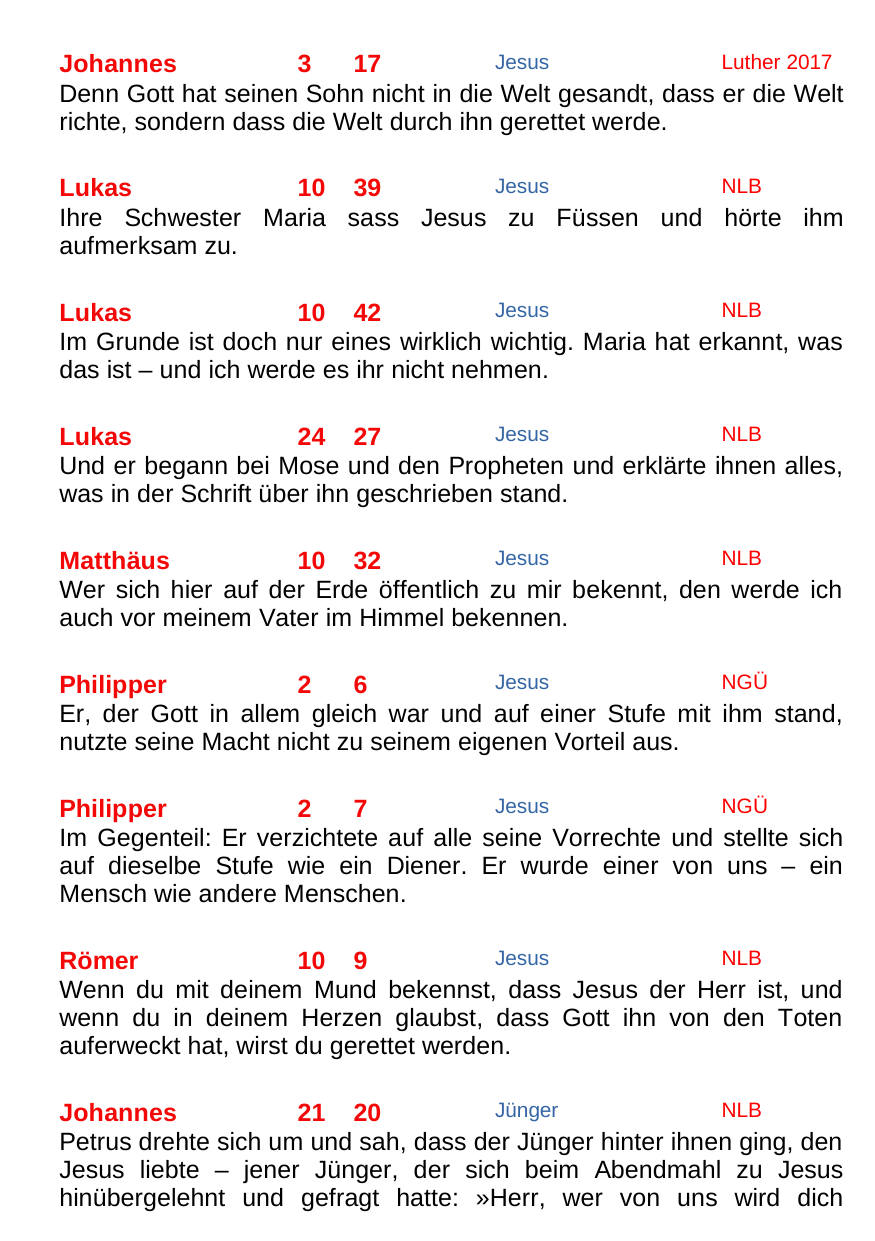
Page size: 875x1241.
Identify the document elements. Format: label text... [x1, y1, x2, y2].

table_cell NGÜ [721, 795, 842, 824]
table_cell 7 [353, 795, 427, 824]
table_cell Matthäus [59, 547, 297, 576]
table_cell Jesus [495, 174, 677, 204]
table_cell Ihre Schwester Maria sass Jesus zu Füssen und hörte ihm aufmerksam zu. [59, 204, 844, 260]
table_cell Jesus [495, 547, 677, 576]
table_cell 39 [353, 174, 427, 204]
table_cell [59, 632, 844, 671]
table_cell Er, der Gott in allem gleich war und auf einer Stufe mit ihm stand, nutzte seine Macht nicht zu seinem eigenen Vorteil aus. [59, 700, 844, 756]
table_cell NGÜ [721, 671, 842, 700]
table_cell 10 [298, 947, 342, 976]
table_cell [342, 299, 353, 328]
table_cell Lukas [59, 423, 297, 452]
table_cell Johannes [59, 50, 297, 80]
table_cell [677, 671, 721, 700]
table_cell Johannes [59, 1099, 297, 1128]
table_cell NLB [721, 174, 842, 204]
table_cell Jünger [495, 1099, 677, 1128]
table_cell [677, 299, 721, 328]
table_cell Jesus [495, 795, 677, 824]
table_cell [427, 947, 495, 976]
table_cell NLB [721, 547, 842, 576]
table_cell Jesus [495, 423, 677, 452]
table_cell [427, 1099, 495, 1128]
table_cell [427, 795, 495, 824]
table_cell [677, 947, 721, 976]
table_cell [59, 508, 844, 547]
table_cell Und er begann bei Mose und den Propheten und erklärte ihnen alles, was in der Schrift über ihn geschrieben stand. [59, 452, 844, 508]
table_cell 10 [298, 174, 342, 204]
table_cell 2 [298, 795, 342, 824]
table_cell 20 [353, 1099, 427, 1128]
table_cell [427, 671, 495, 700]
table_cell 21 [298, 1099, 342, 1128]
table_cell [59, 136, 844, 174]
table_cell Luther 2017 [721, 50, 842, 80]
table_cell Jesus [495, 50, 677, 80]
table_cell [342, 50, 353, 80]
table_cell [342, 671, 353, 700]
table_cell 2 [298, 671, 342, 700]
table_cell [342, 947, 353, 976]
table_cell [59, 1060, 844, 1099]
table_cell [427, 50, 495, 80]
table_cell [677, 1099, 721, 1128]
table_cell Im Gegenteil: Er verzichtete auf alle seine Vorrechte und stellte sich auf dieselbe Stufe wie ein Diener. Er wurde einer von uns – ein Mensch wie andere Menschen. [59, 824, 844, 908]
table_cell 10 [298, 299, 342, 328]
table_cell [677, 795, 721, 824]
table_cell 27 [353, 423, 427, 452]
table_cell NLB [721, 1099, 842, 1128]
table_cell [342, 174, 353, 204]
table_cell Jesus [495, 671, 677, 700]
table_cell [59, 384, 844, 422]
table_cell [677, 50, 721, 80]
table_cell [342, 423, 353, 452]
table_cell Jesus [495, 947, 677, 976]
table_cell [59, 756, 844, 795]
table_cell [59, 12, 844, 50]
table_cell [427, 547, 495, 576]
table_cell 9 [353, 947, 427, 976]
table_cell NLB [721, 423, 842, 452]
table_cell [427, 174, 495, 204]
table_cell Jesus [495, 299, 677, 328]
table_cell Philipper [59, 671, 297, 700]
table_cell Im Grunde ist doch nur eines wirklich wichtig. Maria hat erkannt, was das ist – und ich werde es ihr nicht nehmen. [59, 328, 844, 384]
table_cell 10 [298, 547, 342, 576]
table_cell Denn Gott hat seinen Sohn nicht in die Welt gesandt, dass er die Welt richte, sondern dass die Welt durch ihn gerettet werde. [59, 80, 844, 136]
table_cell [342, 1099, 353, 1128]
table_cell [427, 299, 495, 328]
table_cell [677, 547, 721, 576]
table_cell 24 [298, 423, 342, 452]
table_cell NLB [721, 299, 842, 328]
table_cell Römer [59, 947, 297, 976]
table_cell 3 [298, 50, 342, 80]
table_cell Lukas [59, 299, 297, 328]
table_cell NLB [721, 947, 842, 976]
table_cell [342, 547, 353, 576]
table_cell [342, 795, 353, 824]
table_cell Wenn du mit deinem Mund bekennst, dass Jesus der Herr ist, und wenn du in deinem Herzen glaubst, dass Gott ihn von den Toten auferweckt hat, wirst du gerettet werden. [59, 976, 844, 1060]
table_cell Lukas [59, 174, 297, 204]
table_cell 17 [353, 50, 427, 80]
table_cell Philipper [59, 795, 297, 824]
table_cell 6 [353, 671, 427, 700]
table_cell [677, 423, 721, 452]
table_cell Wer sich hier auf der Erde öffentlich zu mir bekennt, den werde ich auch vor meinem Vater im Himmel bekennen. [59, 576, 844, 632]
table_cell [59, 908, 844, 947]
table_cell [59, 260, 844, 298]
table_cell 32 [353, 547, 427, 576]
table_cell [677, 174, 721, 204]
table_cell Petrus drehte sich um und sah, dass der Jünger hinter ihnen ging, den Jesus liebte – jener Jünger, der sich beim Abendmahl zu Jesus hinübergelehnt und gefragt hatte: »Herr, wer von uns wird dich [59, 1128, 844, 1212]
table_cell 42 [353, 299, 427, 328]
table_cell [427, 423, 495, 452]
